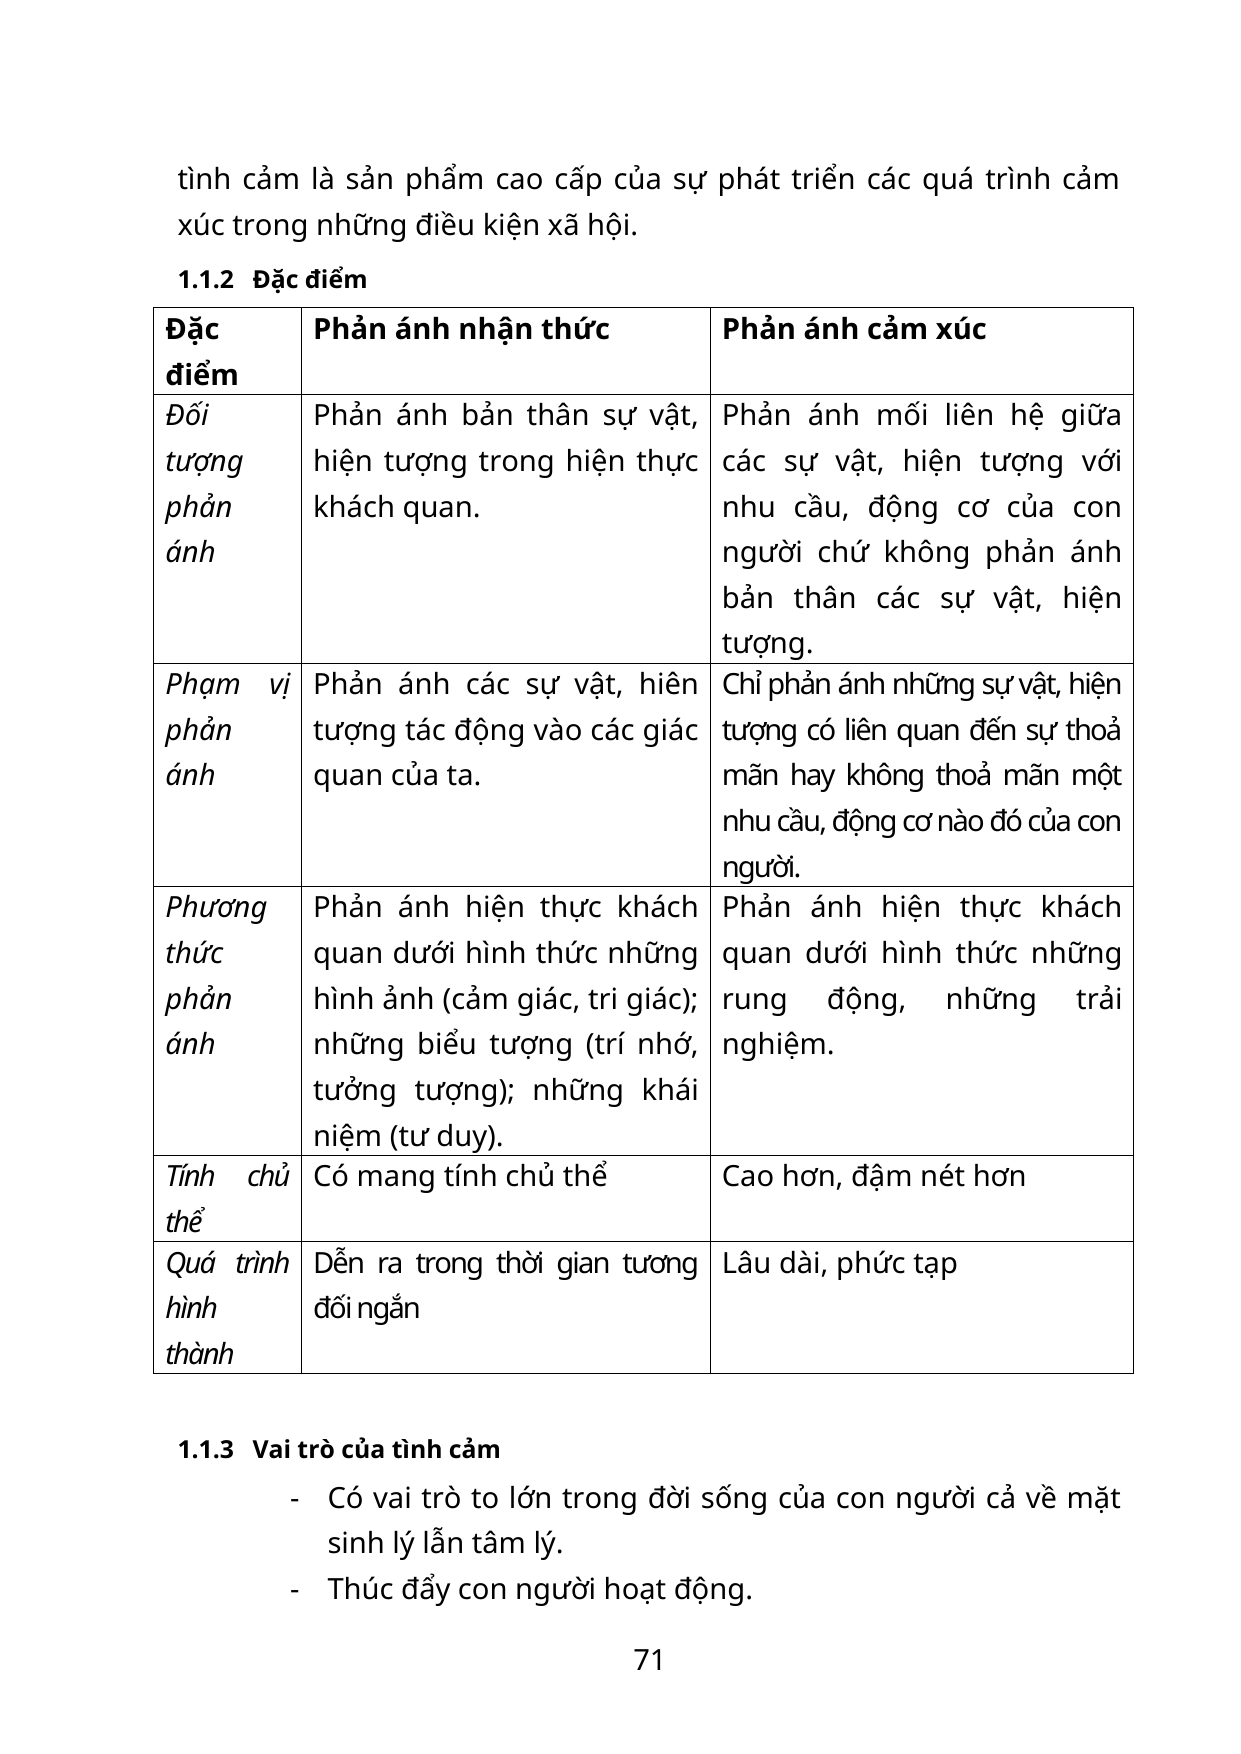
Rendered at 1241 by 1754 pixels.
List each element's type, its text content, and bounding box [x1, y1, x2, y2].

list Thúc đẩy con người hoạt động. [290, 1568, 1122, 1608]
table_cell Phạm vị phản ánh [154, 664, 301, 886]
table_cell Chỉ phản ánh những sự vật, hiện tượng có liên quan đến sự thoả mãn hay không thoả mãn một nhu cầu, động cơ nào đó của con người. [711, 664, 1133, 886]
table_header Đặc điểm [154, 308, 301, 393]
table_cell Đối tượng phản ánh [154, 395, 301, 662]
table_cell Phản ánh các sự vật, hiên tượng tác động vào các giác quan của ta. [302, 664, 710, 886]
table_cell Cao hơn, đậm nét hơn [711, 1156, 1133, 1241]
table_cell Tính chủ thể [154, 1156, 301, 1241]
table_cell Dễn ra trong thời gian tương đối ngắn [302, 1242, 710, 1373]
subtitle Vai trò của tình cảm [177, 1432, 1122, 1466]
table_cell Phản ánh hiện thực khách quan dưới hình thức những hình ảnh (cảm giác, tri giác); những biểu tượng (trí nhớ, tưởng tượng); những khái niệm (tư duy). [302, 887, 710, 1154]
table_cell Phản ánh hiện thực khách quan dưới hình thức những rung động, những trải nghiệm. [711, 887, 1133, 1154]
table_cell Có mang tính chủ thể [302, 1156, 710, 1241]
table_header Phản ánh nhận thức [302, 308, 710, 393]
table_cell Phương thức phản ánh [154, 887, 301, 1154]
table_cell Phản ánh mối liên hệ giữa các sự vật, hiện tượng với nhu cầu, động cơ của con người chứ không phản ánh bản thân các sự vật, hiện tượng. [711, 395, 1133, 662]
text tình cảm là sản phẩm cao cấp của sự phát triển các quá trình cảm xúc trong những điều kiện xã hội. [177, 158, 1122, 244]
table_cell Phản ánh bản thân sự vật, hiện tượng trong hiện thực khách quan. [302, 395, 710, 662]
subtitle Đặc điểm [177, 262, 1122, 296]
list Có vai trò to lớn trong đời sống của con người cả về mặt sinh lý lẫn tâm lý. [290, 1477, 1122, 1562]
table_header Phản ánh cảm xúc [711, 308, 1133, 393]
table_cell Lâu dài, phức tạp [711, 1242, 1133, 1373]
table_cell Quá trình hình thành [154, 1242, 301, 1373]
